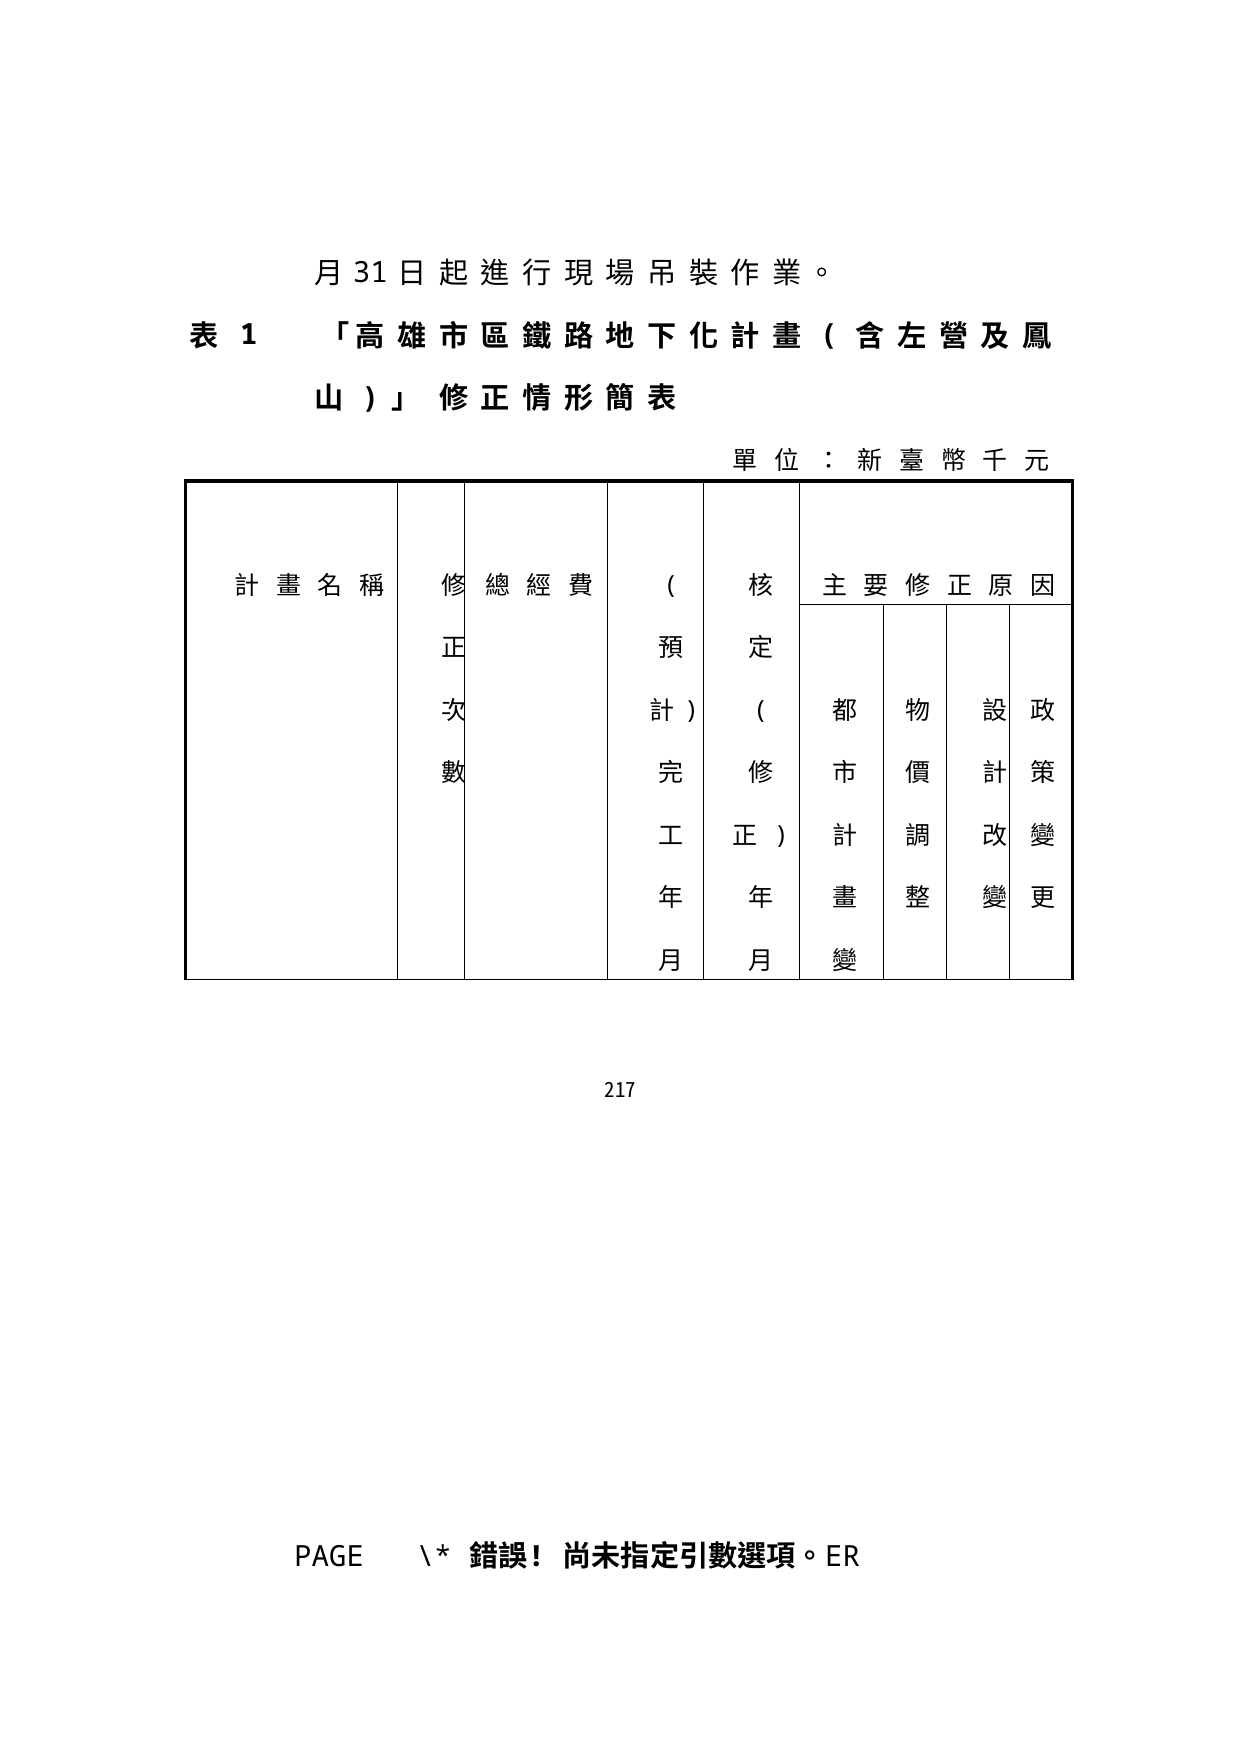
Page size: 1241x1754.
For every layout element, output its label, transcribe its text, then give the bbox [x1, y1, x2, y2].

table_cell 都市計畫變 [800, 605, 883, 979]
table_header 計畫名稱 [187, 483, 397, 979]
table_cell 設計改變 [947, 605, 1009, 979]
table_cell 物價調整 [884, 605, 946, 979]
table_cell 政策變更 [1010, 605, 1071, 979]
table_header 修正 次數 [398, 483, 464, 979]
table_header 總經費 [465, 483, 607, 979]
table_header (預計) 完工 年月 [608, 483, 703, 979]
table_header 核定 (修正) 年月 [704, 483, 799, 979]
text 表1 「高雄市區鐵路地下化計畫(含左營及鳳山)」修正情形簡表 [183, 292, 1058, 417]
text 單位：新臺幣千元 [183, 417, 1058, 479]
table_header 主要修正原因 [800, 483, 1071, 604]
text 月31日起進行現場吊裝作業。 [271, 229, 1058, 292]
